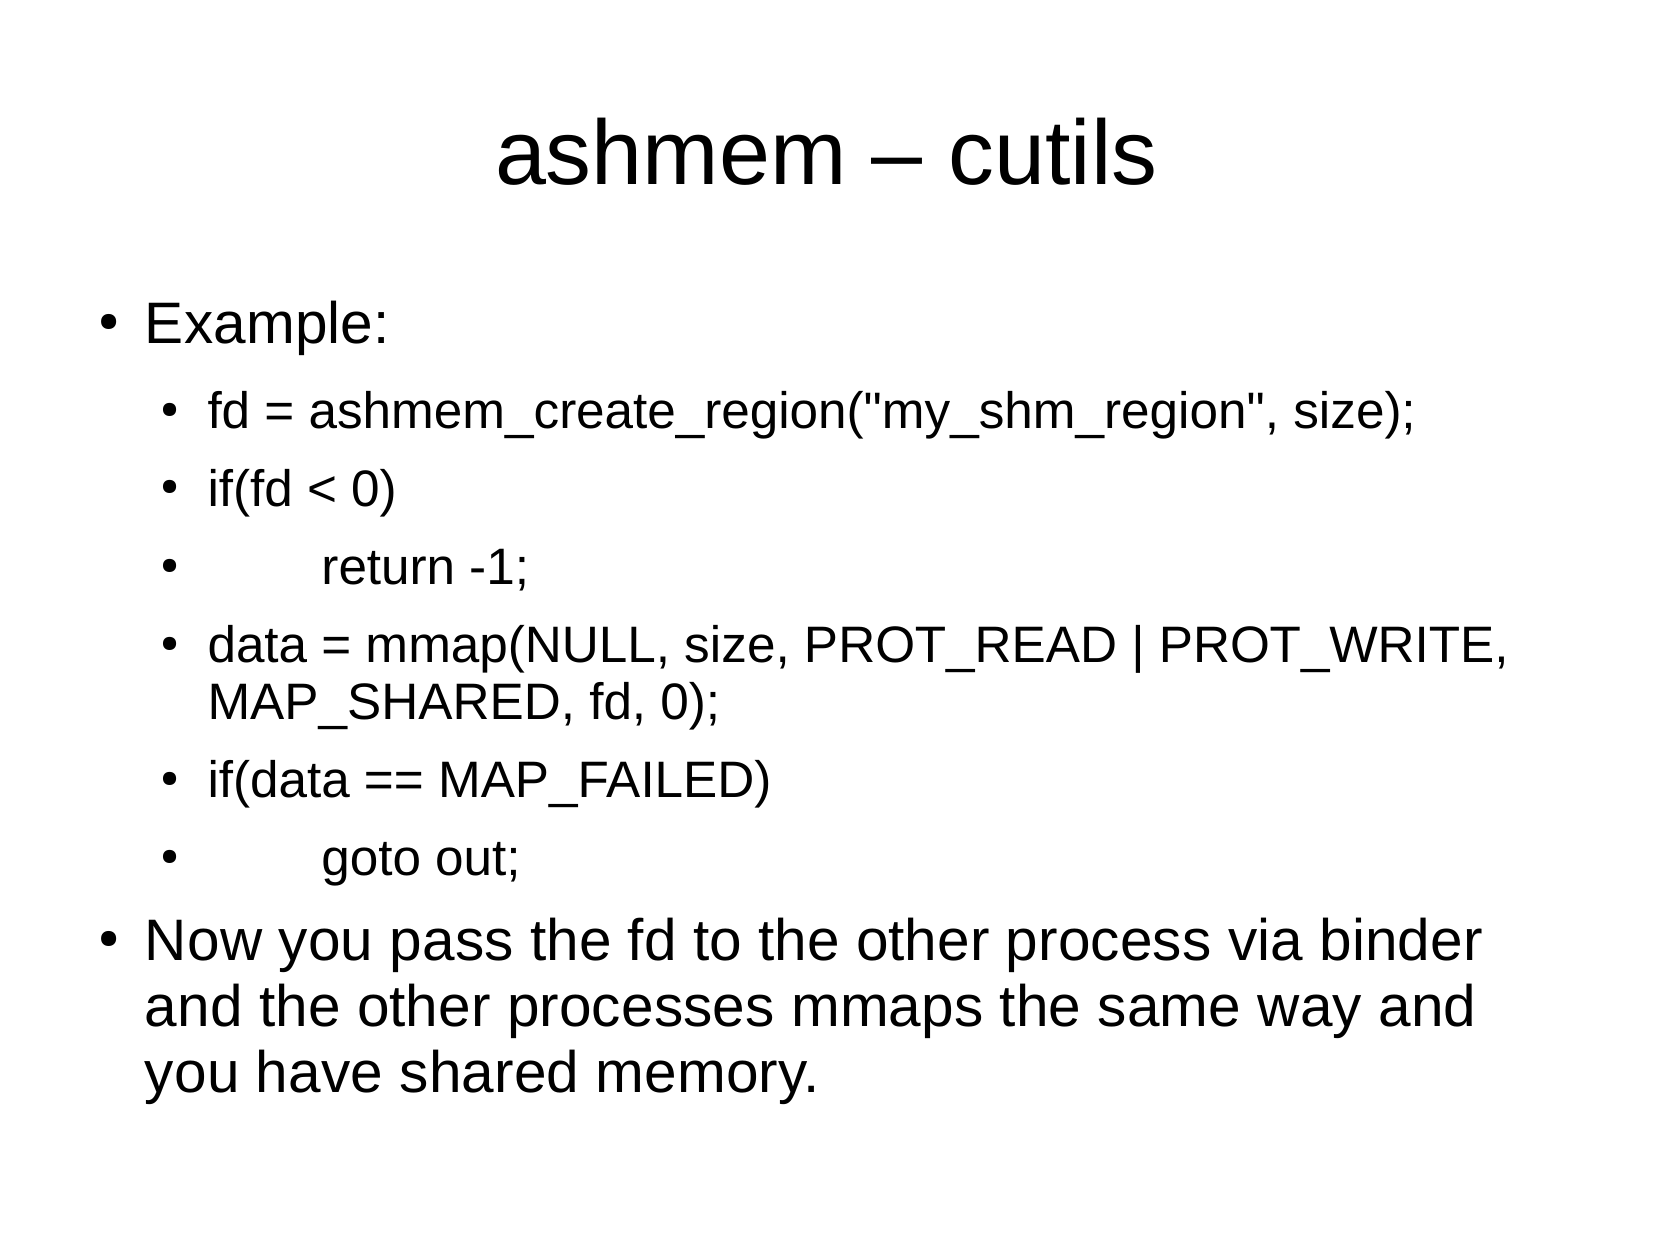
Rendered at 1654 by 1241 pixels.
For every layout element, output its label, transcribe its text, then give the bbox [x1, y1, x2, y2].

title ashmem – cutils [82, 49, 1571, 257]
list Example: fd = ashmem_create_region("my_shm_region", size); if(fd < 0) return -1; data = mmap(NULL, size, PROT_READ | PROT_WRITE, MAP_SHARED, fd, 0); if(data == MAP_FAILED) goto out; Now you pass the fd to the other process via binder and the other processes mmaps the same way and you have shared memory. [82, 290, 1571, 1109]
